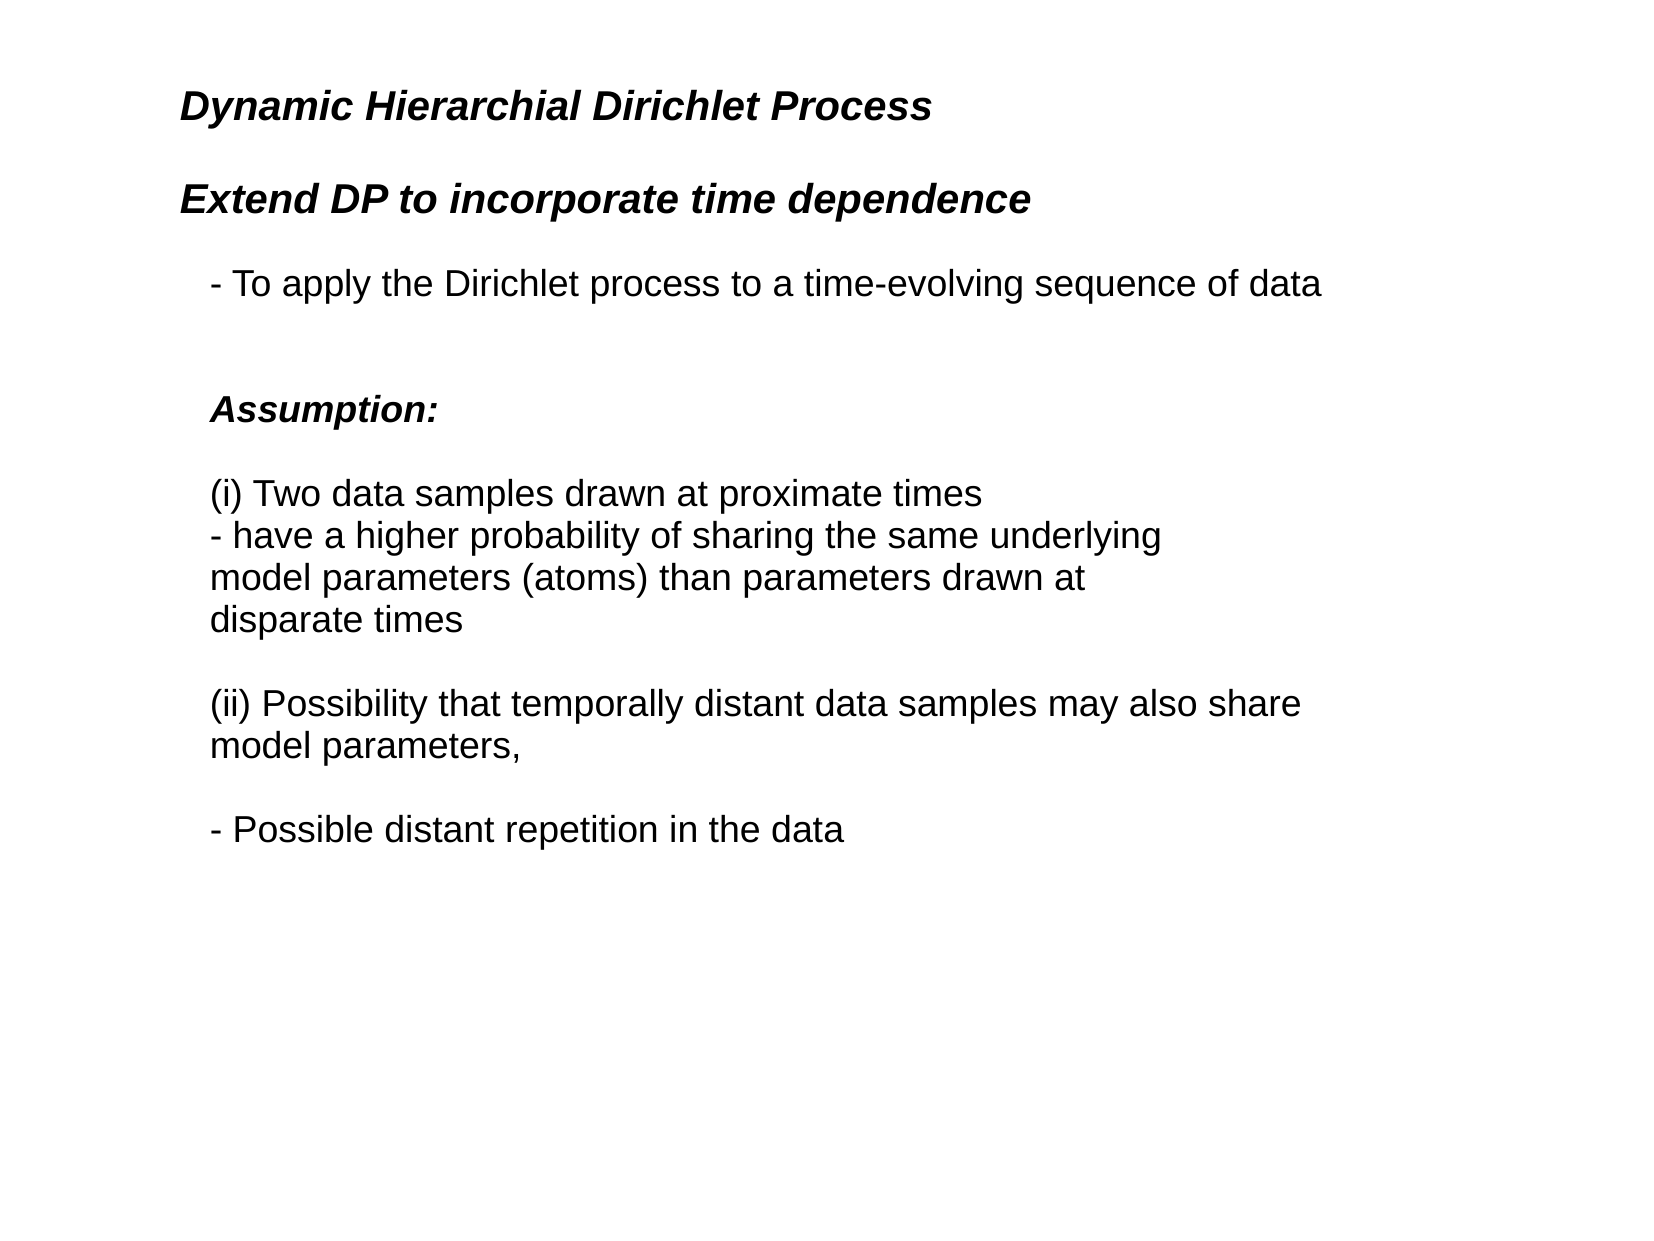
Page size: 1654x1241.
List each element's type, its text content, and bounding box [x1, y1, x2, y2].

text_box - To apply the Dirichlet process to a time-evolving sequence of data Assumption: (i) Two data samples drawn at proximate times - have a higher probability of sharing the same underlying model parameters (atoms) than parameters drawn at disparate times (ii) Possibility that temporally distant data samples may also share model parameters, - Possible distant repetition in the data [195, 255, 1381, 1110]
text_box Dynamic Hierarchial Dirichlet Process Extend DP to incorporate time dependence [165, 75, 1516, 230]
